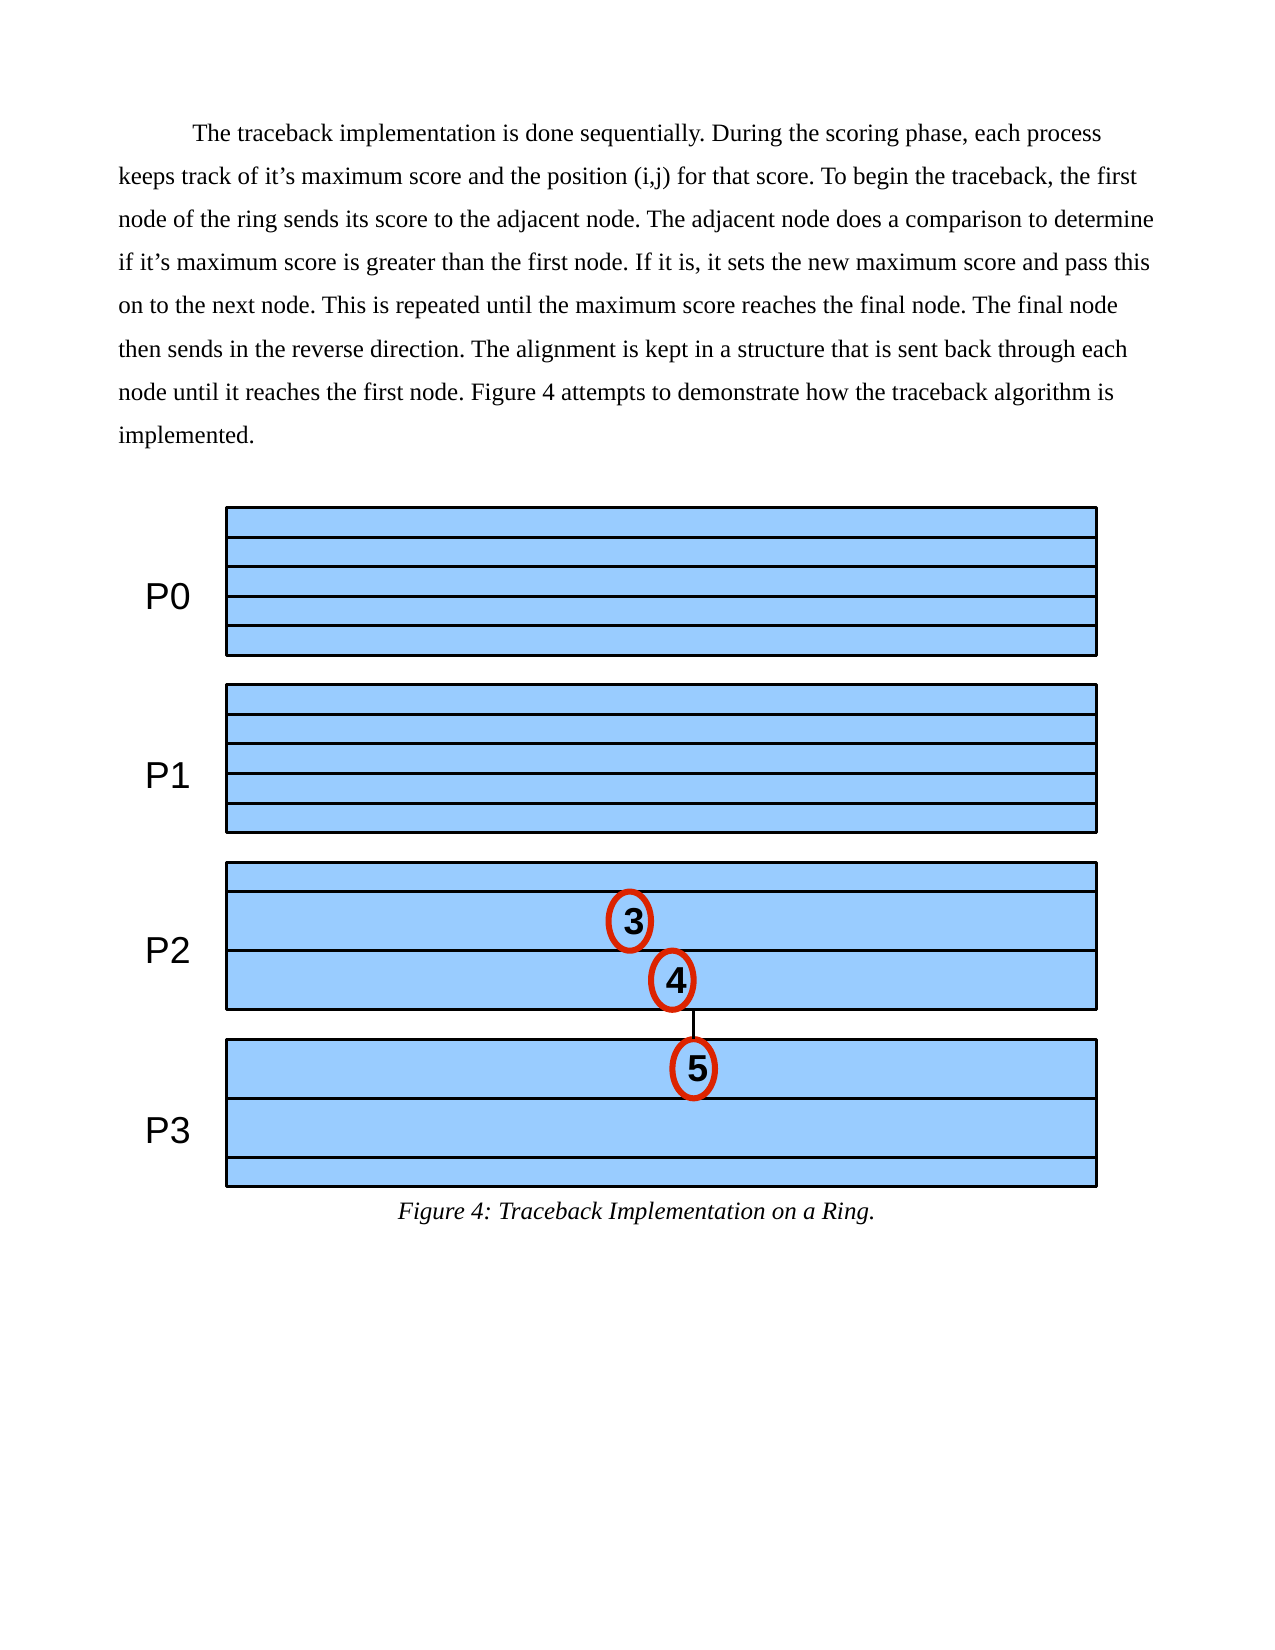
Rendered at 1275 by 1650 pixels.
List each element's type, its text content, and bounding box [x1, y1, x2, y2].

text Figure 4: Traceback Implementation on a Ring. [118, 1196, 1157, 1225]
text The traceback implementation is done sequentially. During the scoring phase, each process keeps track of it’s maximum score and the position (i,j) for that score. To begin the traceback, the first node of the ring sends its score to the adjacent node. The adjacent node does a comparison to determine if it’s maximum score is greater than the first node. If it is, it sets the new maximum score and pass this on to the next node. This is repeated until the maximum score reaches the final node. The final node then sends in the reverse direction. The alignment is kept in a structure that is sent back through each node until it reaches the first node. Figure 4 attempts to demonstrate how the traceback algorithm is implemented. [118, 118, 1157, 449]
